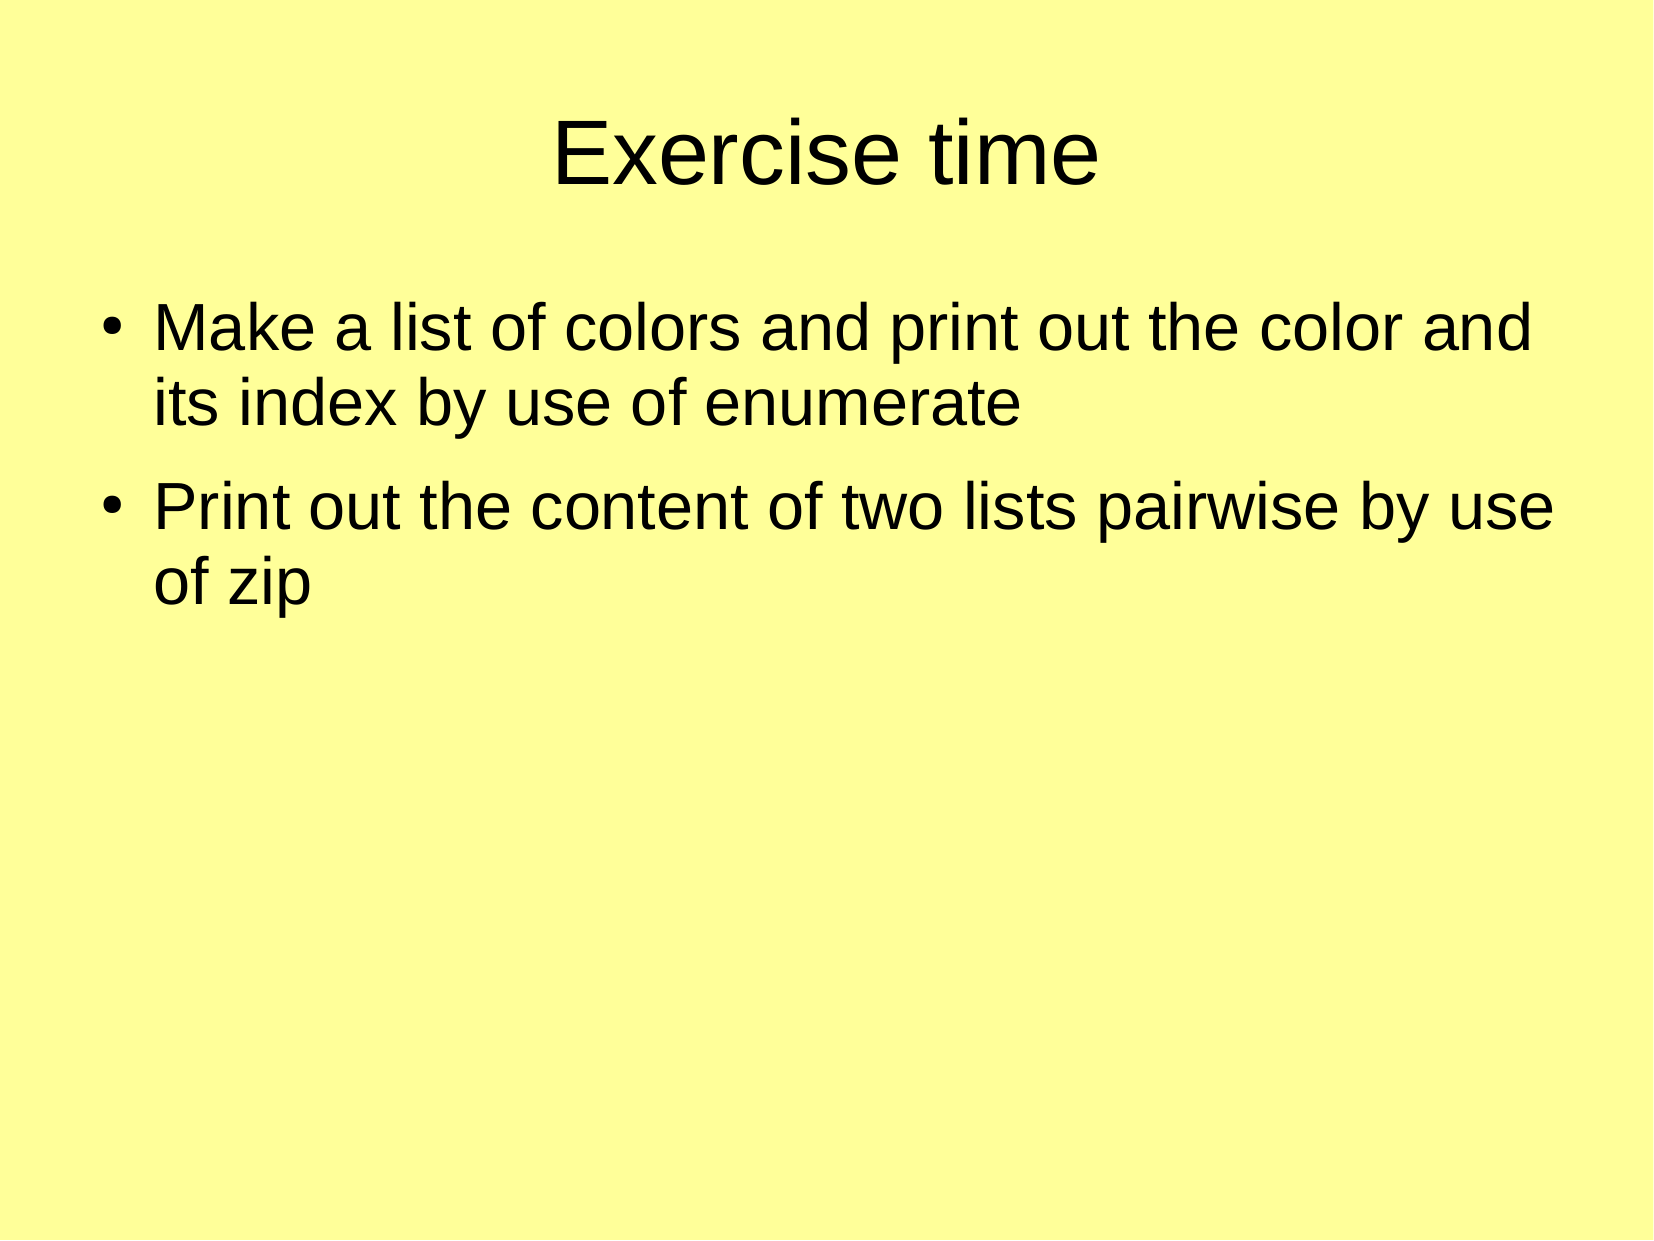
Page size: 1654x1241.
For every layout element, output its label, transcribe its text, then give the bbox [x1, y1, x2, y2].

list Make a list of colors and print out the color and its index by use of enumerate Print out the content of two lists pairwise by use of zip [82, 290, 1571, 1010]
title Exercise time [82, 49, 1571, 257]
